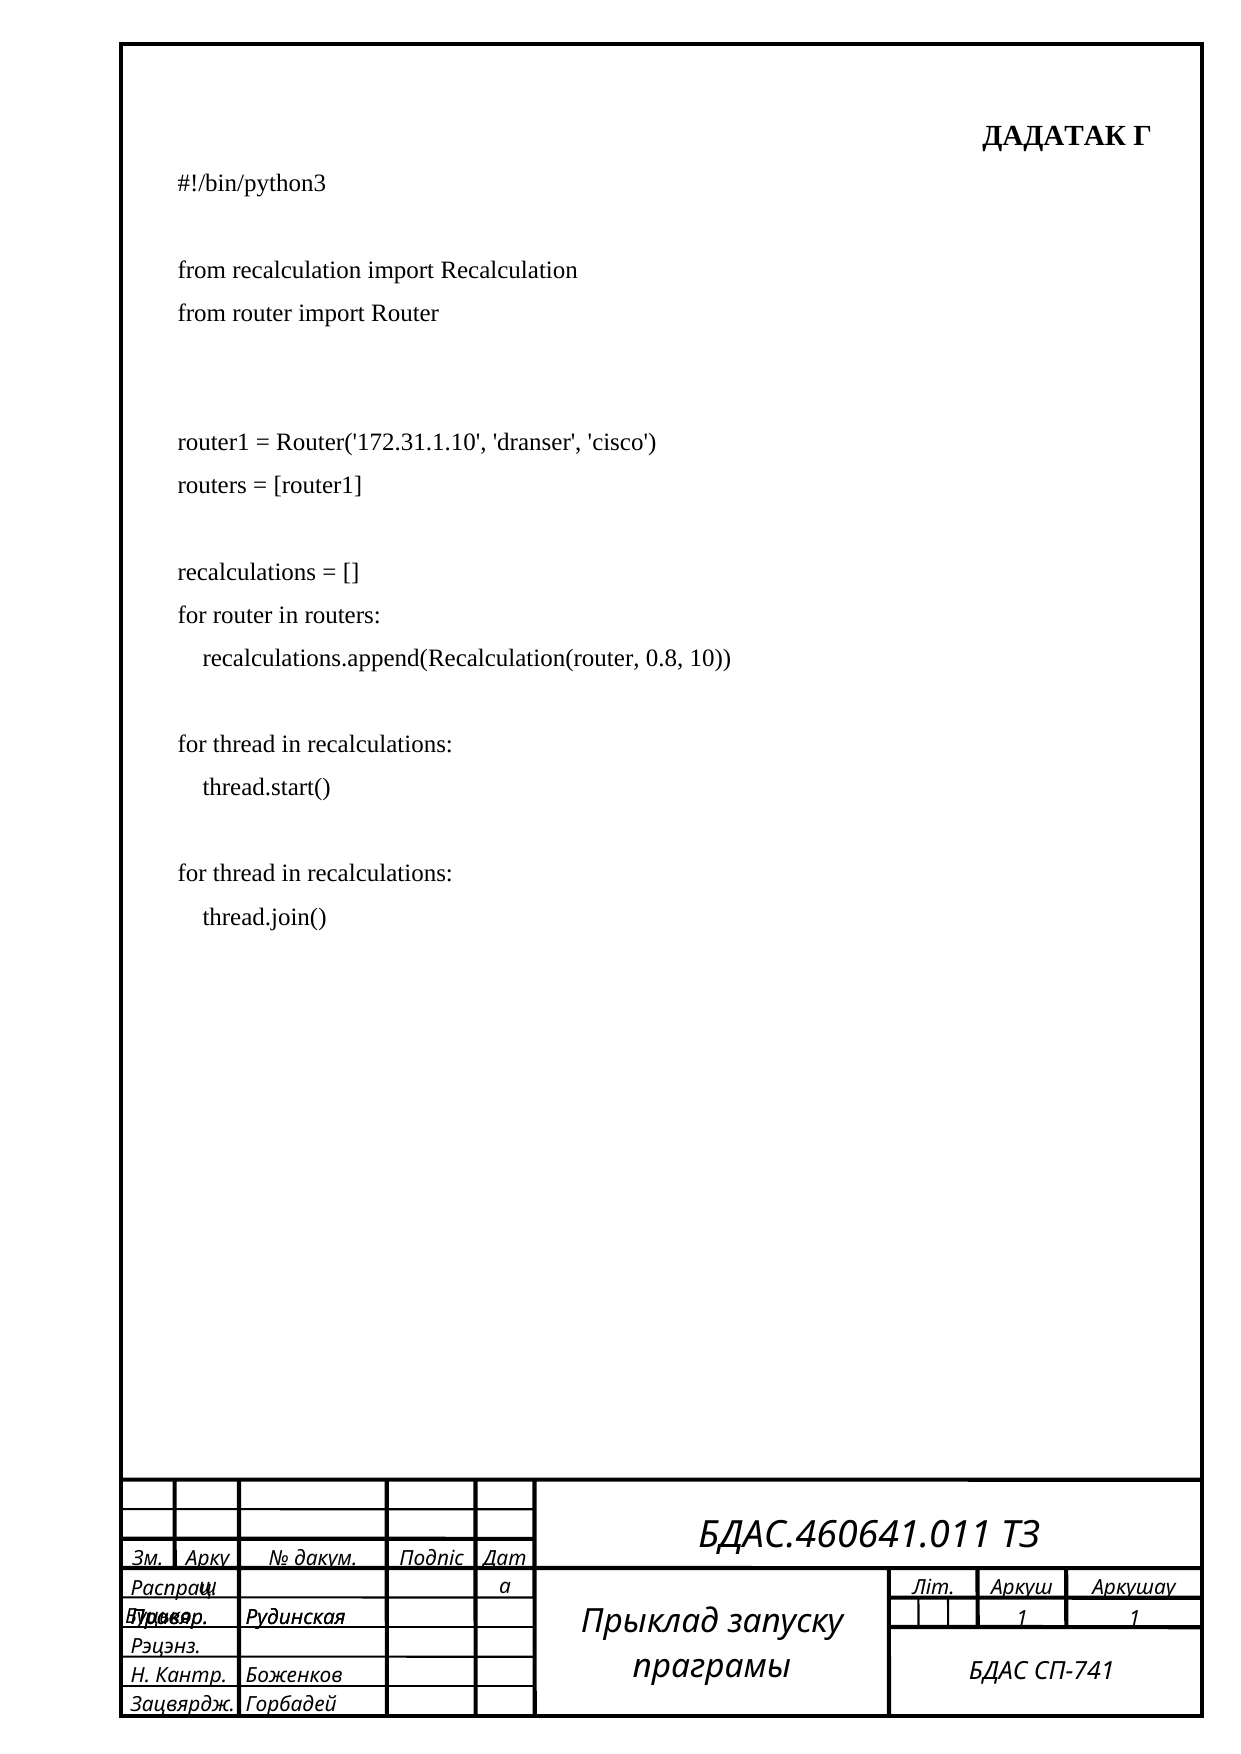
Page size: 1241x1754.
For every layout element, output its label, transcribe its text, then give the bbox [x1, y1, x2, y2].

text thread.start() [177, 772, 1152, 801]
text for thread in recalculations: [177, 858, 1152, 887]
text routers = [router1] [177, 470, 1152, 499]
text router1 = Router('172.31.1.10', 'dranser', 'cisco') [177, 427, 1152, 456]
text #!/bin/python3 [177, 168, 1152, 197]
text from recalculation import Recalculation [177, 255, 1152, 283]
text for router in routers: [177, 600, 1152, 628]
subtitle ДАДАТАК Г [177, 118, 1152, 152]
text recalculations = [] [177, 557, 1152, 585]
text recalculations.append(Recalculation(router, 0.8, 10)) [177, 643, 1152, 672]
text from router import Router [177, 298, 1152, 327]
text thread.join() [177, 902, 1152, 930]
text for thread in recalculations: [177, 729, 1152, 758]
